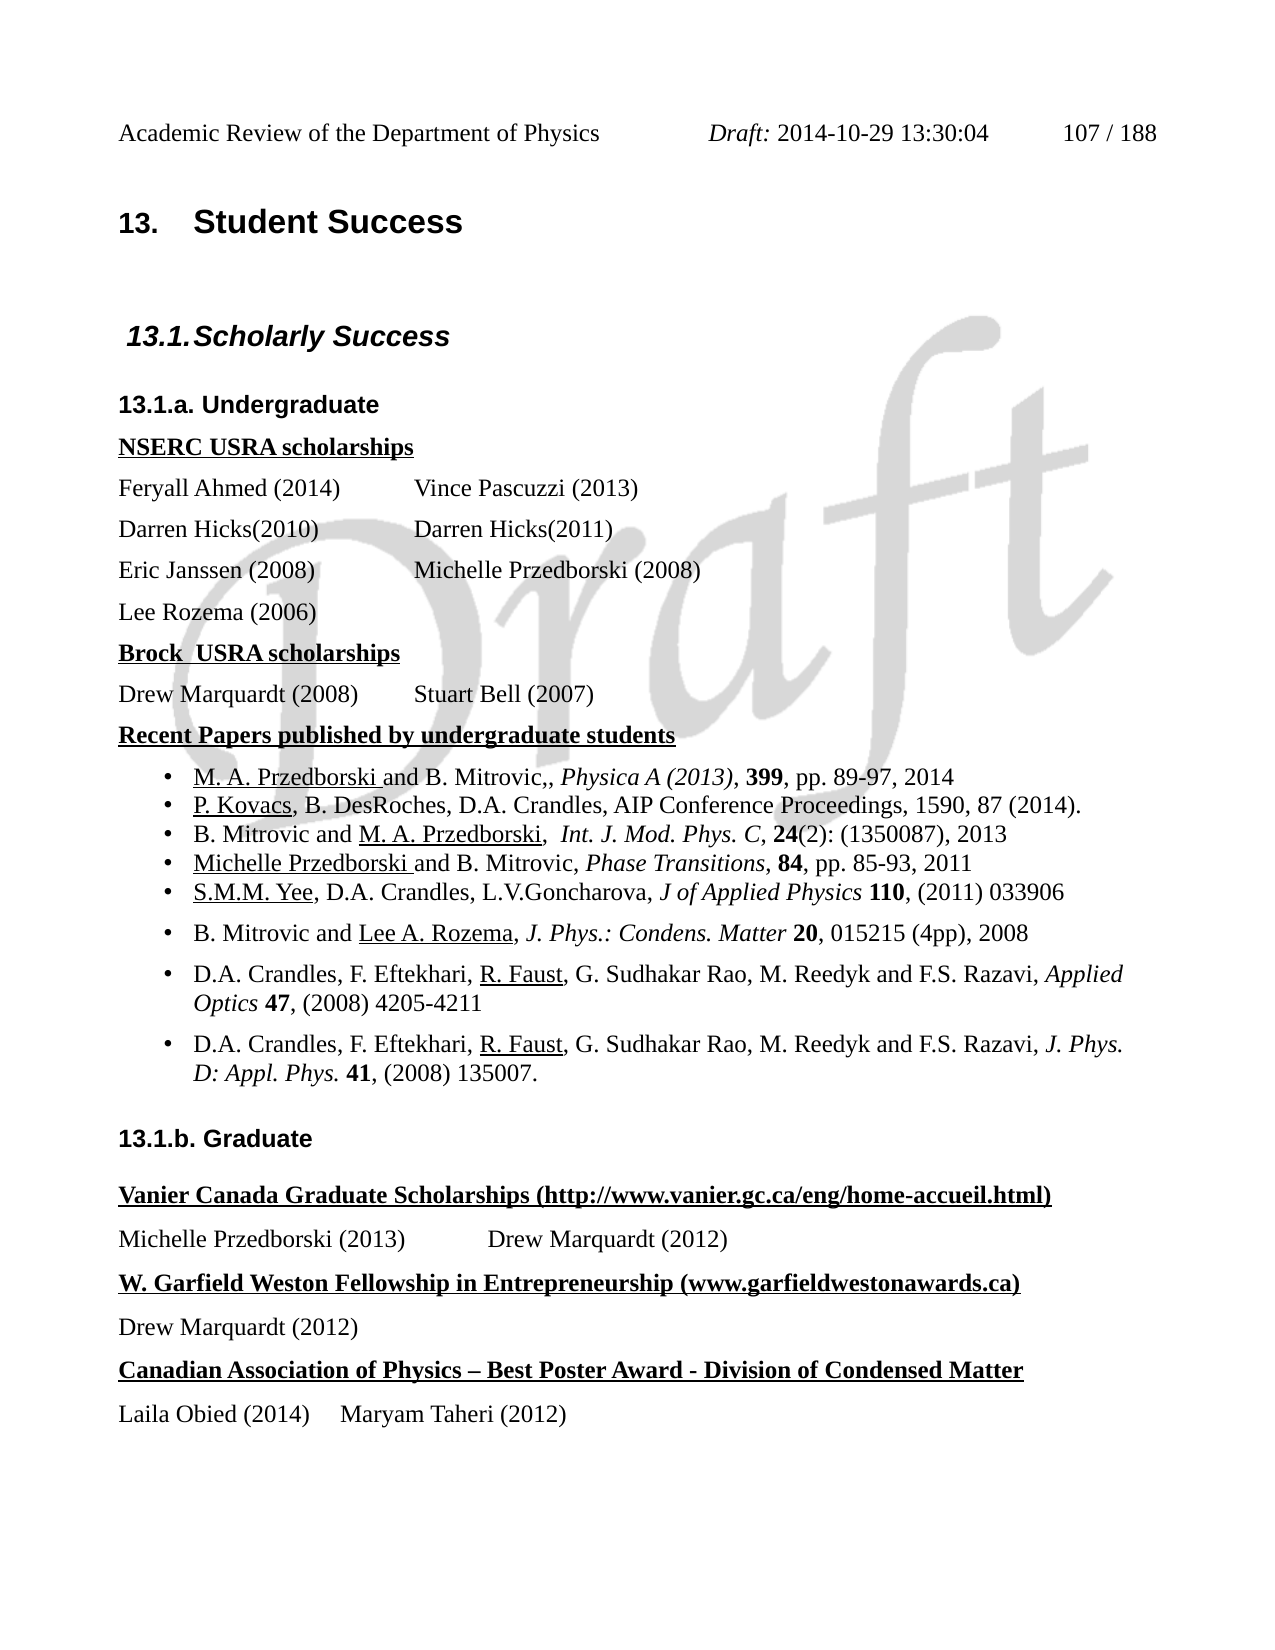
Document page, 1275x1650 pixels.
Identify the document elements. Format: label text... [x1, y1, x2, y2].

picture [118, 1340, 1157, 1355]
list M. A. Przedborski and B. Mitrovic,, Physica A (2013), 399, pp. 89-97, 2014 [164, 762, 1157, 790]
text Recent Papers published by undergraduate students [118, 720, 1157, 749]
picture [118, 1428, 1157, 1532]
list P. Kovacs, B. DesRoches, D.A. Crandles, AIP Conference Proceedings, 1590, 87 (2014). [164, 790, 1157, 819]
picture [118, 584, 1157, 597]
picture [118, 1209, 1157, 1224]
subtitle Undergraduate [118, 390, 1157, 419]
picture [118, 460, 1157, 473]
text Canadian Association of Physics – Best Poster Award - Division of Condensed Matter [118, 1355, 1157, 1384]
text Feryall Ahmed (2014) Vince Pascuzzi (2013) [118, 473, 1157, 502]
list D.A. Crandles, F. Eftekhari, R. Faust, G. Sudhakar Rao, M. Reedyk and F.S. Razavi, Applied Optics 47, (2008) 4205-4211 [164, 959, 1157, 1017]
subtitle Student Success [118, 202, 1157, 241]
text Brock USRA scholarships [118, 638, 1157, 667]
picture [118, 1297, 1157, 1312]
subtitle Scholarly Success [118, 319, 1157, 353]
picture [118, 625, 1157, 638]
picture [118, 353, 1157, 390]
text Eric Janssen (2008) Michelle Przedborski (2008) [118, 555, 1157, 584]
list Michelle Przedborski and B. Mitrovic, Phase Transitions, 84, pp. 85-93, 2011 [164, 848, 1157, 877]
picture [118, 241, 1157, 319]
picture [118, 419, 1157, 432]
text Drew Marquardt (2008) Stuart Bell (2007) [118, 679, 1157, 708]
text W. Garfield Weston Fellowship in Entrepreneurship (www.garfieldwestonawards.ca) [118, 1268, 1157, 1297]
text Drew Marquardt (2012) [118, 1312, 1157, 1340]
picture [118, 1384, 1157, 1399]
list B. Mitrovic and Lee A. Rozema, J. Phys.: Condens. Matter 20, 015215 (4pp), 2008 [164, 918, 1157, 947]
list B. Mitrovic and M. A. Przedborski, Int. J. Mod. Phys. C, 24(2): (1350087), 2013 [164, 819, 1157, 848]
picture [118, 1253, 1157, 1268]
text Darren Hicks(2010) Darren Hicks(2011) [118, 514, 1157, 543]
picture [118, 118, 1157, 202]
text Laila Obied (2014) Maryam Taheri (2012) [118, 1399, 1157, 1428]
picture [118, 543, 1157, 555]
list D.A. Crandles, F. Eftekhari, R. Faust, G. Sudhakar Rao, M. Reedyk and F.S. Razavi, J. Phys. D: Appl. Phys. 41, (2008) 135007. [164, 1029, 1157, 1087]
list S.M.M. Yee, D.A. Crandles, L.V.Goncharova, J of Applied Physics 110, (2011) 033906 [164, 877, 1157, 905]
picture [118, 502, 1157, 514]
picture [118, 1153, 1157, 1180]
text Lee Rozema (2006) [118, 597, 1157, 625]
picture [118, 708, 1157, 720]
subtitle Graduate [118, 1124, 1157, 1153]
text NSERC USRA scholarships [118, 432, 1157, 460]
text Michelle Przedborski (2013) Drew Marquardt (2012) [118, 1224, 1157, 1253]
text Vanier Canada Graduate Scholarships (http://www.vanier.gc.ca/eng/home-accueil.html) [118, 1180, 1157, 1209]
picture [118, 749, 1157, 1124]
picture [118, 667, 1157, 679]
